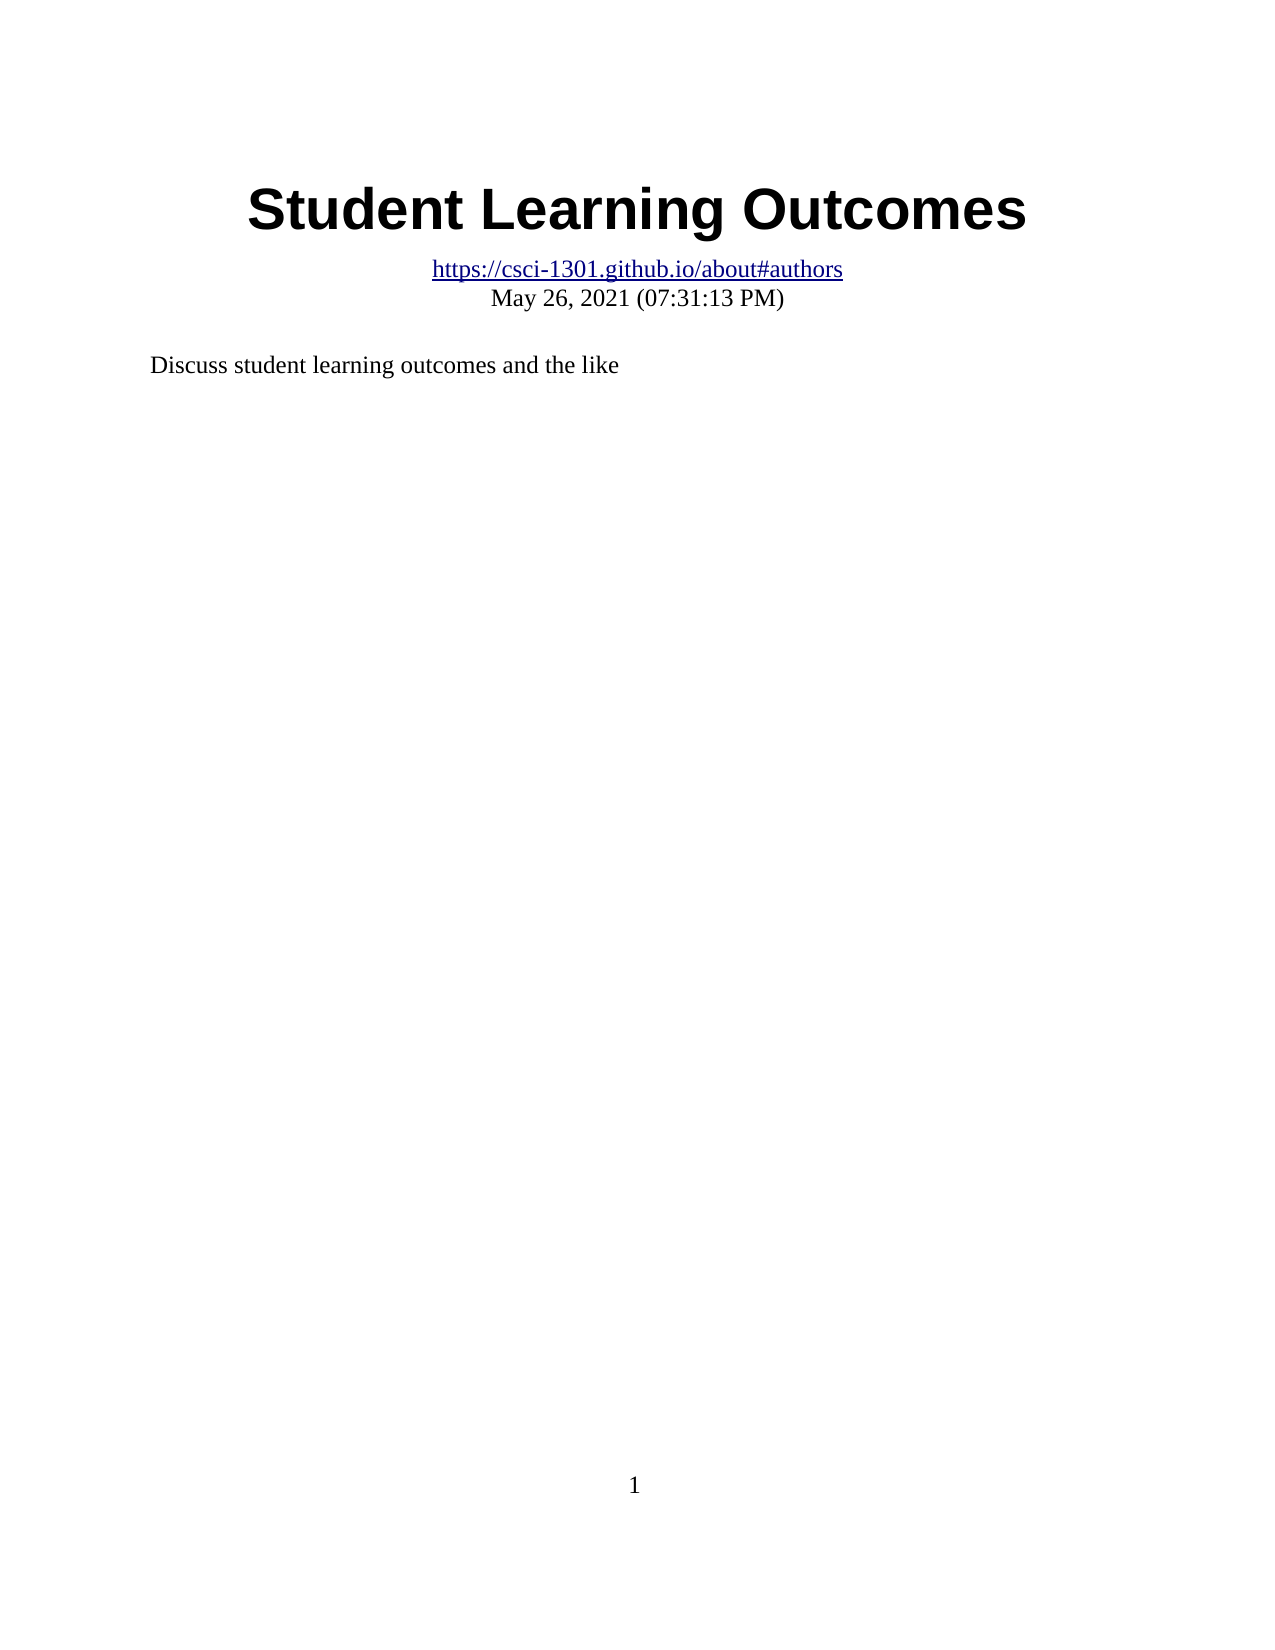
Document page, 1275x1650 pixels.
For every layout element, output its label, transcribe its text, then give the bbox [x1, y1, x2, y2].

text https://csci-1301.github.io/about#authors [150, 254, 1125, 283]
text Discuss student learning outcomes and the like [150, 350, 1125, 378]
text May 26, 2021 (07:31:13 PM) [150, 283, 1125, 312]
title Student Learning Outcomes [150, 175, 1125, 242]
